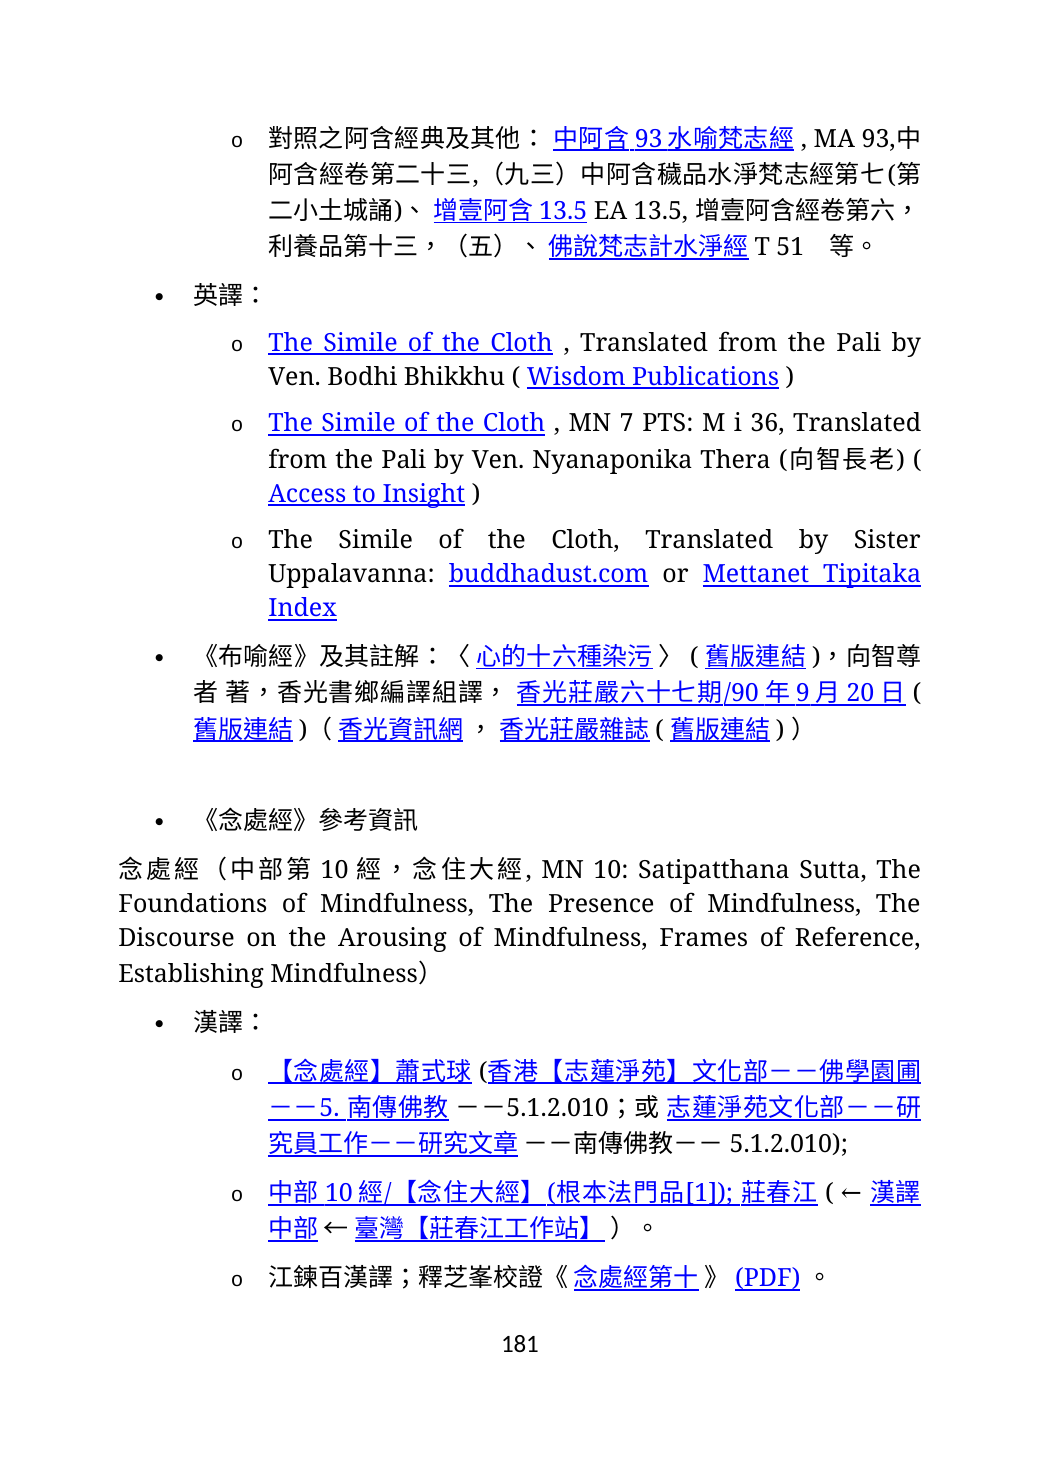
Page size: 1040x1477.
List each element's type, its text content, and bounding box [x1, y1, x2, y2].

list 《布喻經》及其註解：〈 心的十六種染污 〉 ( 舊版連結 )，向智尊者 著，香光書鄉編譯組譯， 香光莊嚴六十七期/90年9月20日 ( 舊版連結 )（ 香光資訊網 ， 香光莊嚴雜誌 ( 舊版連結 ) ） [156, 637, 921, 745]
list 《念處經》參考資訊 [156, 801, 921, 837]
list The Simile of the Cloth , MN 7 PTS: M i 36, Translated from the Pali by Ven. Nyanaponika Thera (向智長老) ( Access to Insight ) [231, 405, 921, 509]
list 漢譯： [156, 1003, 921, 1039]
list 對照之阿含經典及其他： 中阿含93水喻梵志經 , MA 93,中阿含經卷第二十三,（九三）中阿含穢品水淨梵志經第七(第二小土城誦)、 增壹阿含13.5 EA 13.5, 增壹阿含經卷第六，利養品第十三，（五）、 佛說梵志計水淨經 T 51 等。 [231, 118, 921, 263]
text 念處經（中部第10經，念住大經, MN 10: Satipatthana Sutta, The Foundations of Mindfulness, The Presence of Mindfulness, The Discourse on the Arousing of Mindfulness, Frames of Reference, Establishing Mindfulness） [118, 849, 921, 990]
list 【念處經】蕭式球 (香港【志蓮淨苑】文化部－－佛學園圃－－5. 南傳佛教 －－5.1.2.010；或 志蓮淨苑文化部－－研究員工作－－研究文章 －－南傳佛教－－ 5.1.2.010); [231, 1051, 921, 1160]
list 江鍊百漢譯；釋芝峯校證《 念處經第十 》 (PDF) 。 [231, 1258, 921, 1294]
list The Simile of the Cloth, Translated by Sister Uppalavanna: buddhadust.com or Mettanet Tipitaka Index [231, 522, 921, 624]
list 英譯： [156, 276, 921, 312]
list 中部10經/【念住大經】(根本法門品[1]); 莊春江 ( ← 漢譯中部 ← 臺灣【莊春江工作站】 ）。 [231, 1173, 921, 1245]
list The Simile of the Cloth , Translated from the Pali by Ven. Bodhi Bhikkhu ( Wisdom Publications ) [231, 324, 921, 392]
